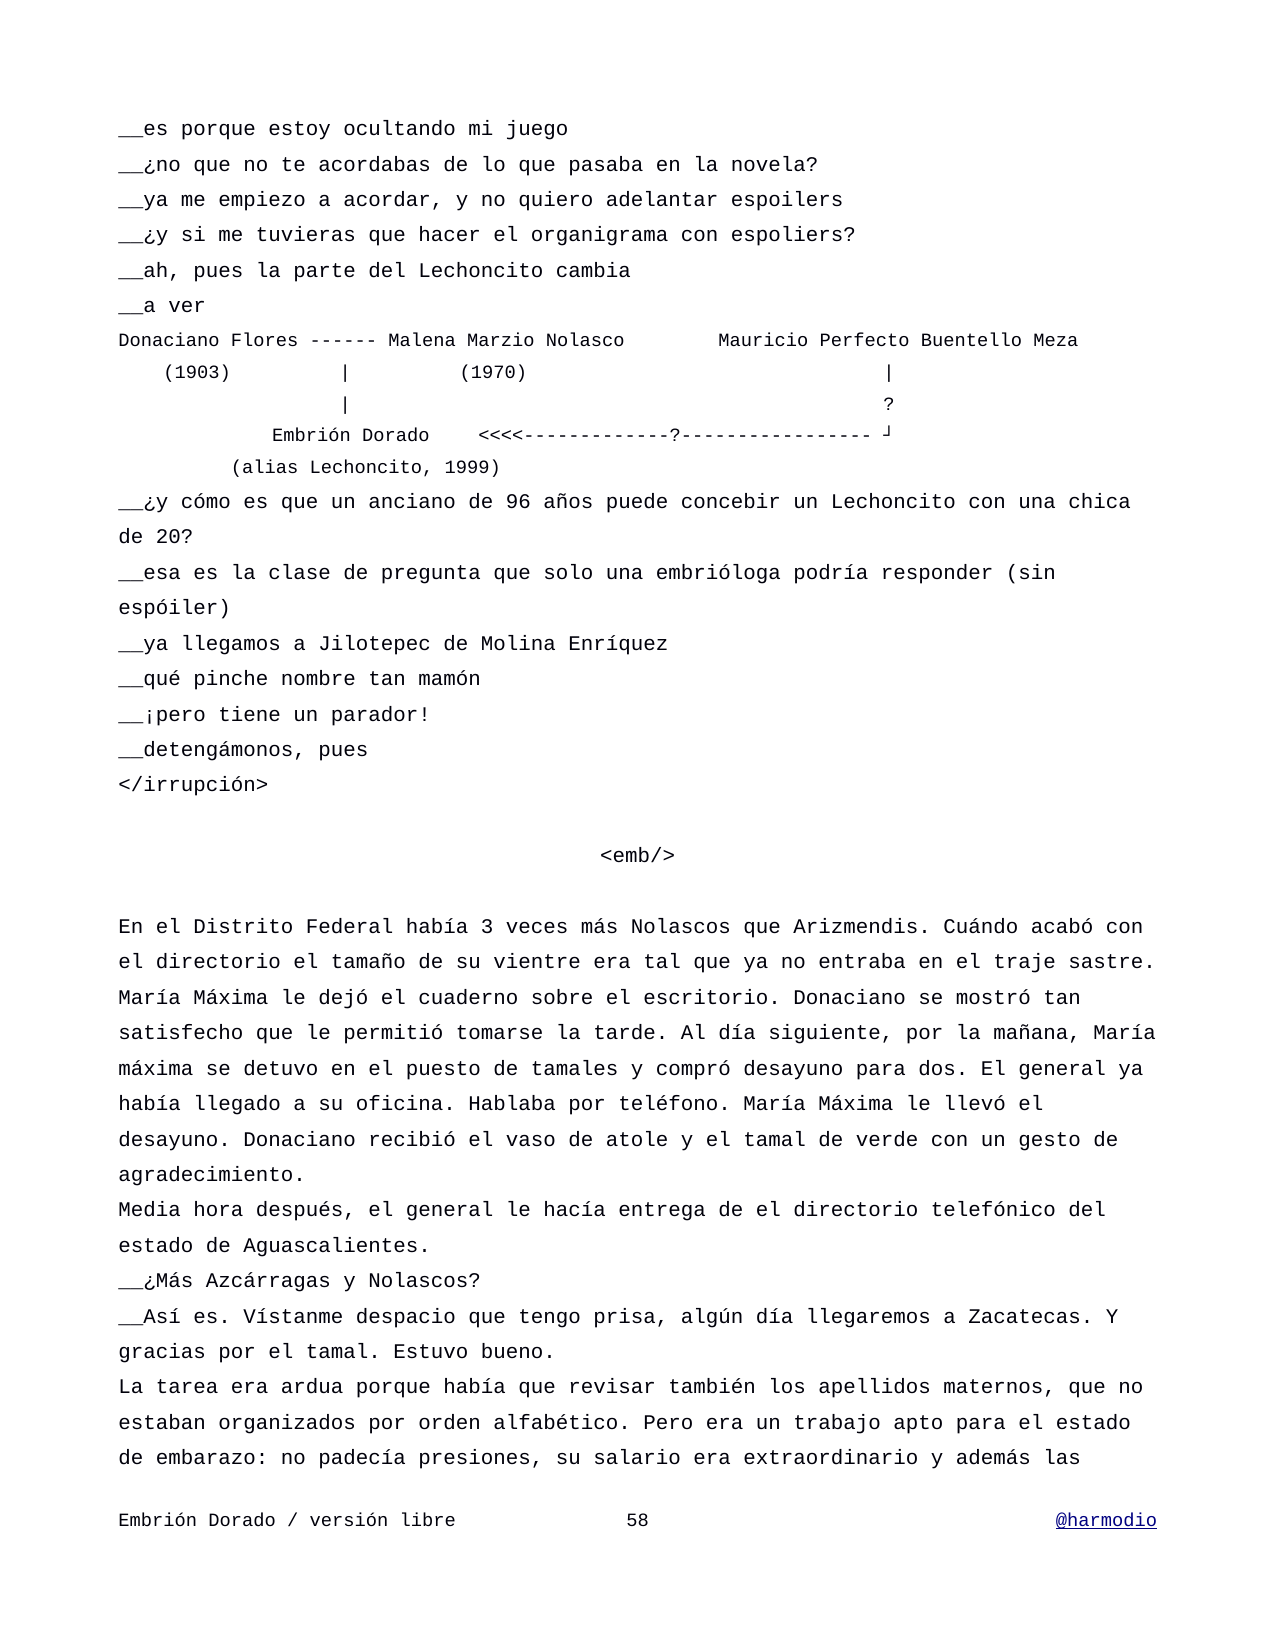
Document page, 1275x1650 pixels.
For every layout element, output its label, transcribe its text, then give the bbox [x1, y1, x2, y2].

text __¿y si me tuvieras que hacer el organigrama con espoliers? [118, 224, 1157, 248]
text Donaciano Flores ------ Malena Marzio Nolasco Mauricio Perfecto Buentello Meza [118, 331, 1157, 352]
text __ya llegamos a Jilotepec de Molina Enríquez [118, 633, 1157, 656]
text __detengámonos, pues [118, 739, 1157, 763]
text __ah, pues la parte del Lechoncito cambia [118, 260, 1157, 283]
text __esa es la clase de pregunta que solo una embrióloga podría responder (sin espóiler) [118, 562, 1157, 621]
text __qué pinche nombre tan mamón [118, 668, 1157, 692]
text Embrión Dorado <<<<-------------?----------------- ┘ [118, 426, 1157, 447]
text La tarea era ardua porque había que revisar también los apellidos maternos, que no estaban organizados por orden alfabético. Pero era un trabajo apto para el estado de embarazo: no padecía presiones, su salario era extraordinario y además las [118, 1377, 1157, 1471]
text Media hora después, el general le hacía entrega de el directorio telefónico del estado de Aguascalientes. [118, 1199, 1157, 1258]
text __ya me empiezo a acordar, y no quiero adelantar espoilers [118, 189, 1157, 213]
text __¡pero tiene un parador! [118, 704, 1157, 727]
text __¿no que no te acordabas de lo que pasaba en la novela? [118, 153, 1157, 177]
text </irrupción> [118, 774, 1157, 798]
text | ? [118, 394, 1157, 416]
text (alias Lechoncito, 1999) __¿y cómo es que un anciano de 96 años puede concebir un Lechoncito con una chica de 20? [118, 458, 1157, 550]
text <emb/> [118, 845, 1157, 869]
text __Así es. Vístanme despacio que tengo prisa, algún día llegaremos a Zacatecas. Y gracias por el tamal. Estuvo bueno. [118, 1306, 1157, 1365]
text __a ver [118, 295, 1157, 319]
text En el Distrito Federal había 3 veces más Nolascos que Arizmendis. Cuándo acabó con el directorio el tamaño de su vientre era tal que ya no entraba en el traje sastre. María Máxima le dejó el cuaderno sobre el escritorio. Donaciano se mostró tan satisfecho que le permitió tomarse la tarde. Al día siguiente, por la mañana, María máxima se detuvo en el puesto de tamales y compró desayuno para dos. El general ya había llegado a su oficina. Hablaba por teléfono. María Máxima le llevó el desayuno. Donaciano recibió el vaso de atole y el tamal de verde con un gesto de agradecimiento. [118, 916, 1157, 1188]
text __es porque estoy ocultando mi juego [118, 118, 1157, 142]
text __¿Más Azcárragas y Nolascos? [118, 1270, 1157, 1294]
text (1903) | (1970) | [118, 362, 1157, 384]
